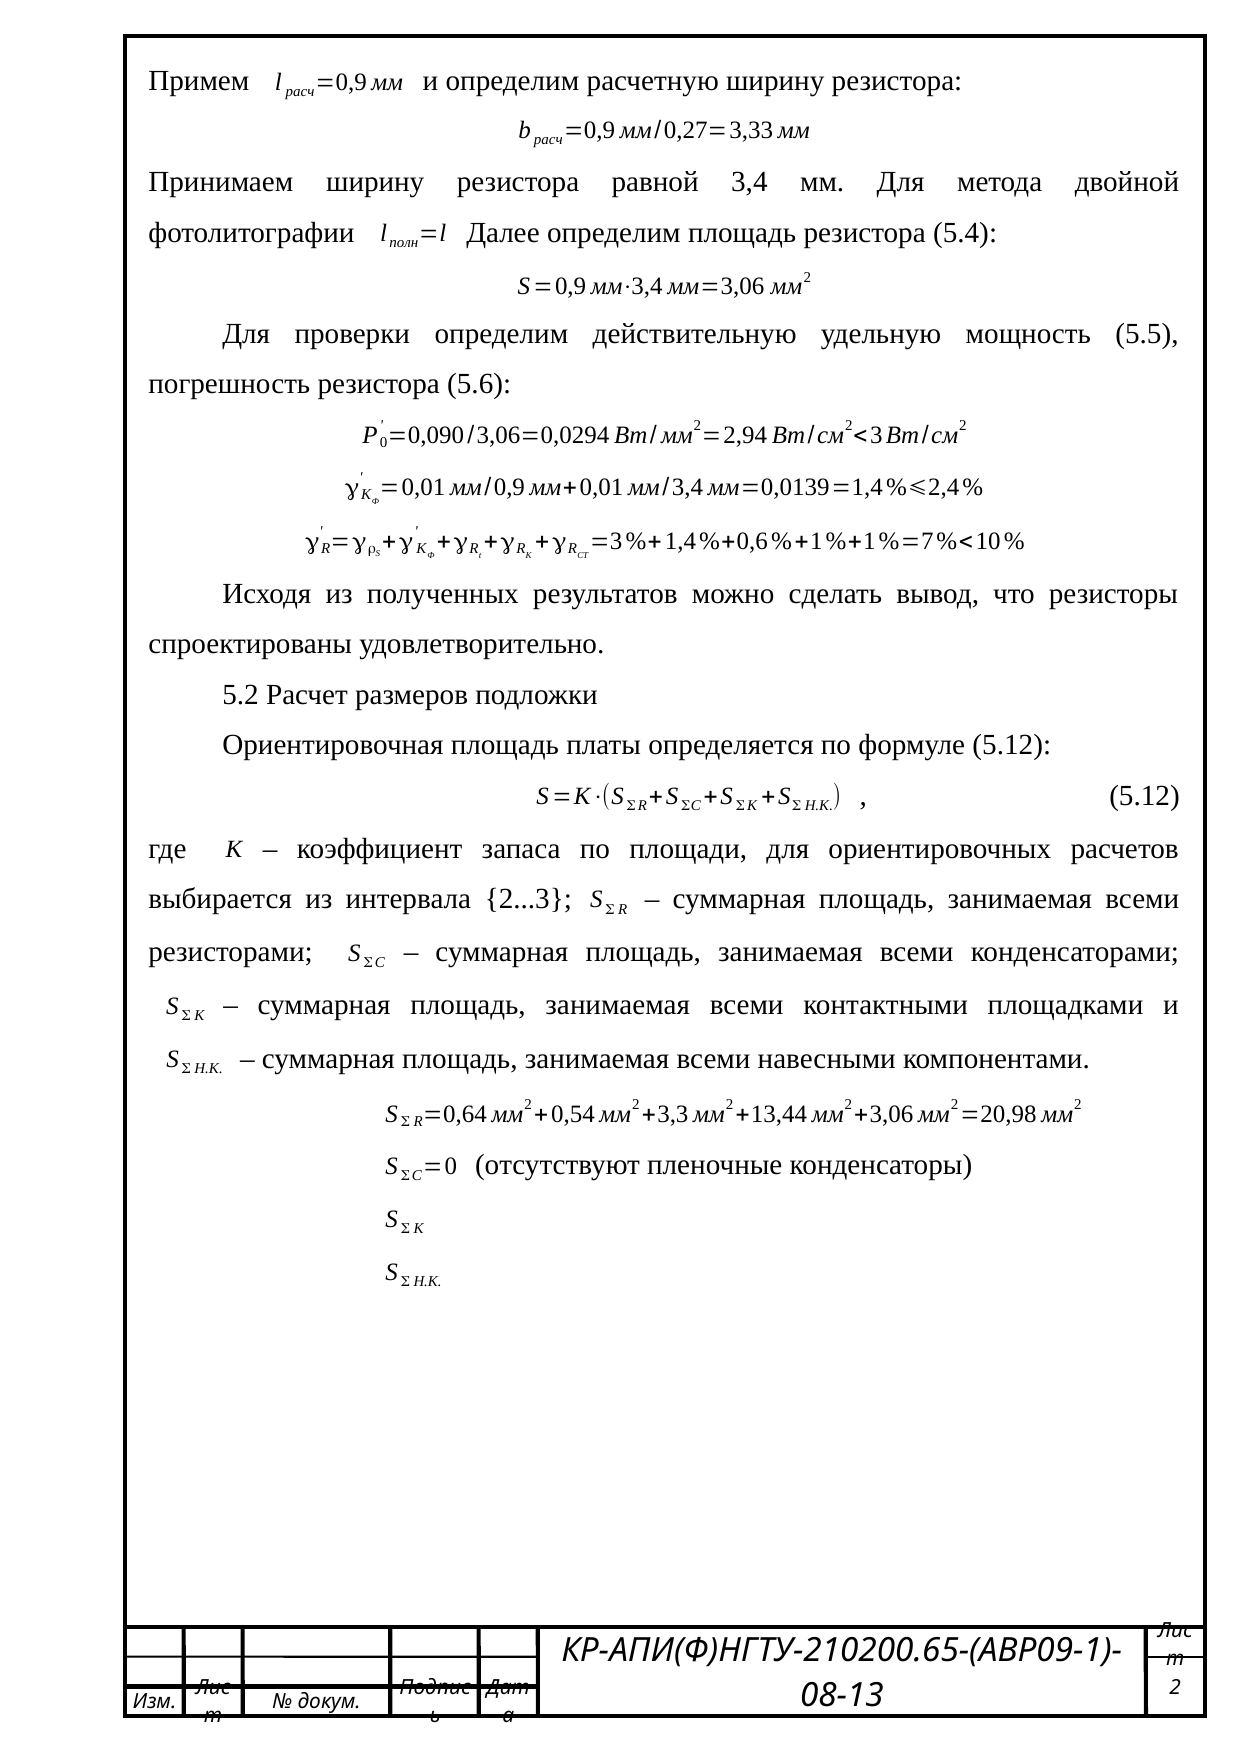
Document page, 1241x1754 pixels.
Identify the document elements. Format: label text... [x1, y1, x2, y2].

text , (5.12) [148, 778, 1179, 814]
text Ориентировочная площадь платы определяется по формуле (5.12): [148, 727, 1179, 761]
text 5.2 Расчет размеров подложки [148, 677, 1179, 711]
text Для проверки определим действительную удельную мощность (5.5), погрешность резистора (5.6): [148, 316, 1179, 400]
text Примем и определим расчетную ширину резистора: [148, 63, 1179, 99]
text (отсутствуют пленочные конденсаторы) [148, 1147, 1179, 1184]
text Исходя из полученных результатов можно сделать вывод, что резисторы спроектированы удовлетворительно. [148, 576, 1179, 660]
text Принимаем ширину резистора равной 3,4 мм. Для метода двойной фотолитографии Далее определим площадь резистора (5.4): [148, 164, 1179, 251]
text где – коэффициент запаса по площади, для ориентировочных расчетов выбирается из интервала {2...3};– суммарная площадь, занимаемая всеми резисторами; – суммарная площадь, занимаемая всеми конденсаторами; – суммарная площадь, занимаемая всеми контактными площадками и – суммарная площадь, занимаемая всеми навесными компонентами. [148, 831, 1179, 1077]
